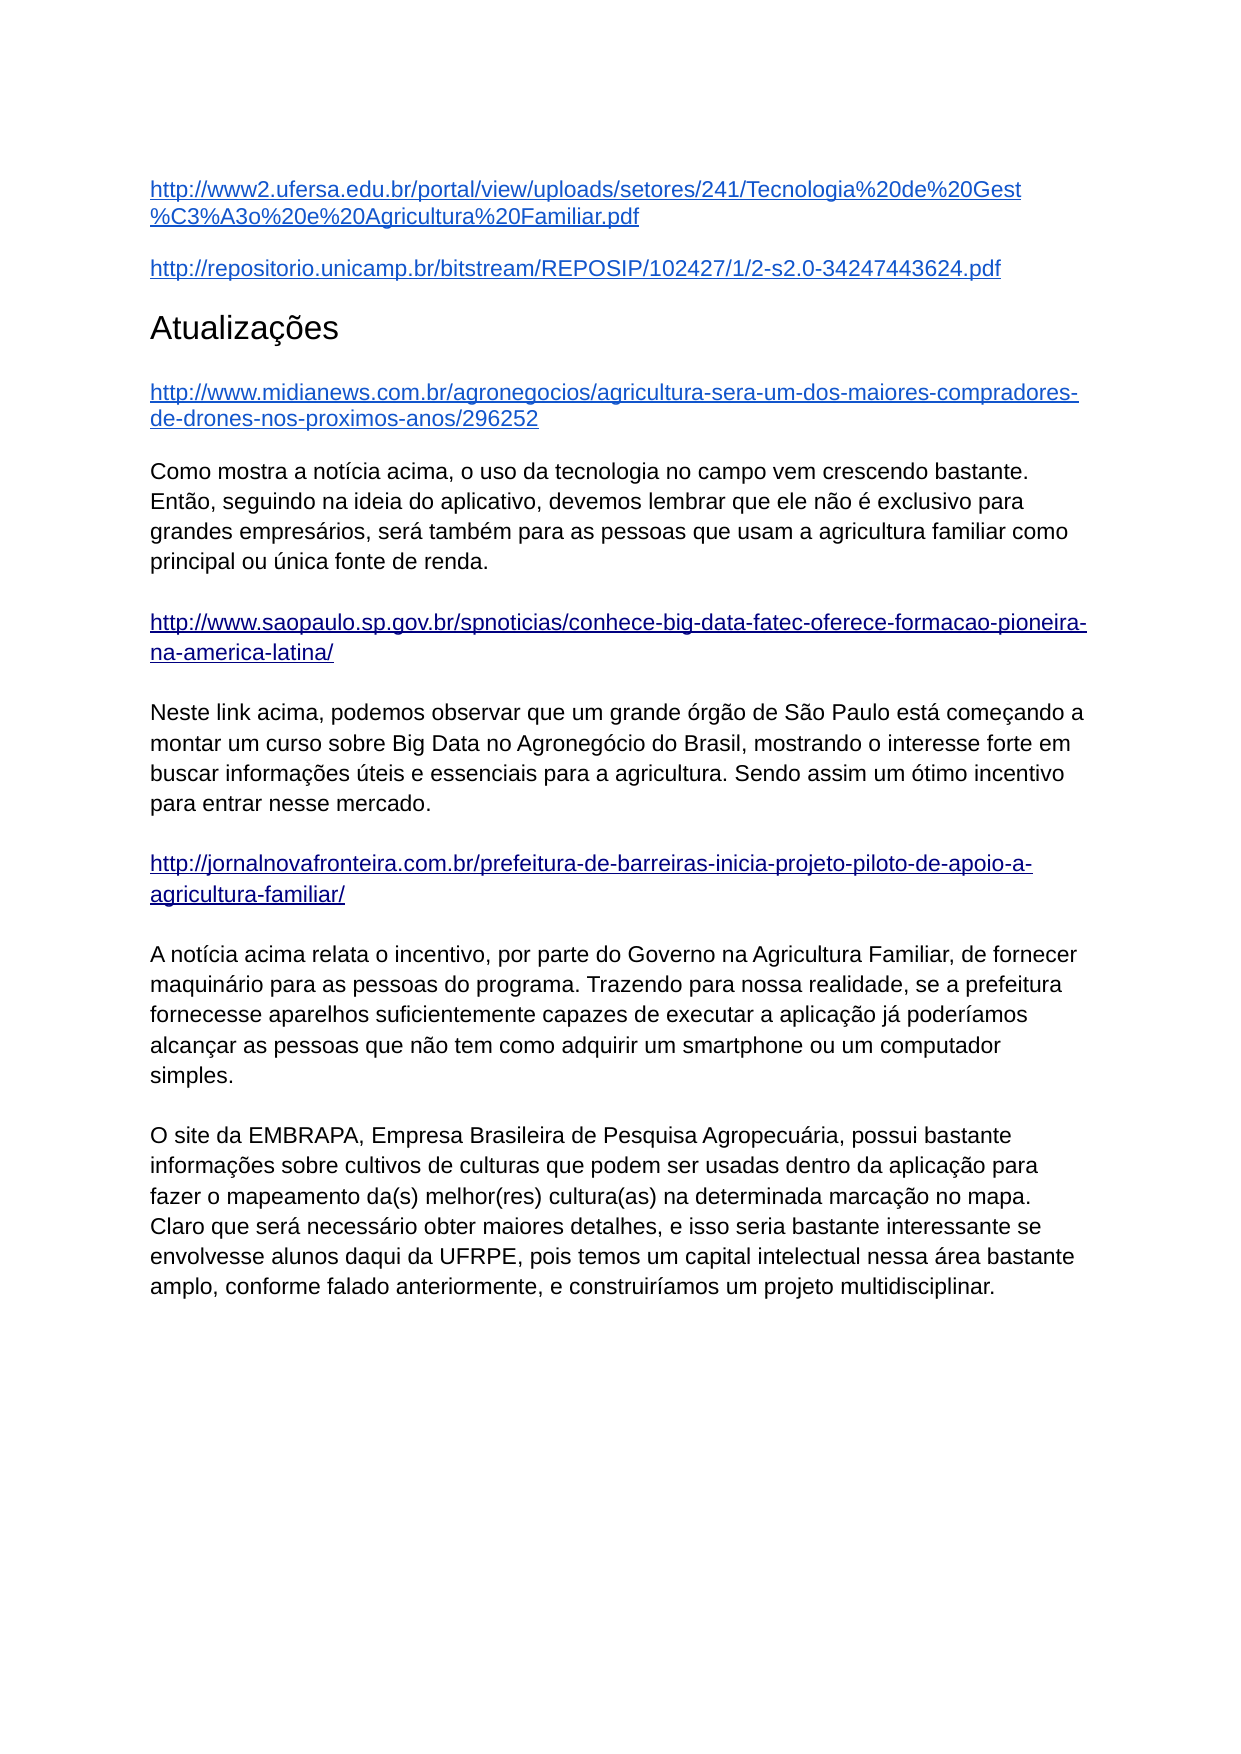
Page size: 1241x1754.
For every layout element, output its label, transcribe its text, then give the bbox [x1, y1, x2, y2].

text http://www.saopaulo.sp.gov.br/spnoticias/conhece-big-data-fatec-oferece-formacao-pioneira-na-america-latina/ [150, 609, 1090, 665]
text Atualizações [150, 308, 1090, 347]
text http://www2.ufersa.edu.br/portal/view/uploads/setores/241/Tecnologia%20de%20Gest%C3%A3o%20e%20Agricultura%20Familiar.pdf [150, 176, 1090, 229]
text http://www.midianews.com.br/agronegocios/agricultura-sera-um-dos-maiores-compradores-de-drones-nos-proximos-anos/296252 [150, 379, 1090, 431]
text Claro que será necessário obter maiores detalhes, e isso seria bastante interessante se envolvesse alunos daqui da UFRPE, pois temos um capital intelectual nessa área bastante amplo, conforme falado anteriormente, e construiríamos um projeto multidisciplinar. [150, 1213, 1090, 1300]
text O site da EMBRAPA, Empresa Brasileira de Pesquisa Agropecuária, possui bastante informações sobre cultivos de culturas que podem ser usadas dentro da aplicação para fazer o mapeamento da(s) melhor(res) cultura(as) na determinada marcação no mapa. [150, 1122, 1090, 1209]
text A notícia acima relata o incentivo, por parte do Governo na Agricultura Familiar, de fornecer maquinário para as pessoas do programa. Trazendo para nossa realidade, se a prefeitura fornecesse aparelhos suficientemente capazes de executar a aplicação já poderíamos alcançar as pessoas que não tem como adquirir um smartphone ou um computador simples. [150, 941, 1090, 1088]
text http://repositorio.unicamp.br/bitstream/REPOSIP/102427/1/2-s2.0-34247443624.pdf [150, 255, 1090, 282]
text http://jornalnovafronteira.com.br/prefeitura-de-barreiras-inicia-projeto-piloto-de-apoio-a-agricultura-familiar/ [150, 850, 1090, 907]
text Neste link acima, podemos observar que um grande órgão de São Paulo está começando a montar um curso sobre Big Data no Agronegócio do Brasil, mostrando o interesse forte em buscar informações úteis e essenciais para a agricultura. Sendo assim um ótimo incentivo para entrar nesse mercado. [150, 699, 1090, 816]
text Como mostra a notícia acima, o uso da tecnologia no campo vem crescendo bastante. Então, seguindo na ideia do aplicativo, devemos lembrar que ele não é exclusivo para grandes empresários, será também para as pessoas que usam a agricultura familiar como principal ou única fonte de renda. [150, 458, 1090, 575]
